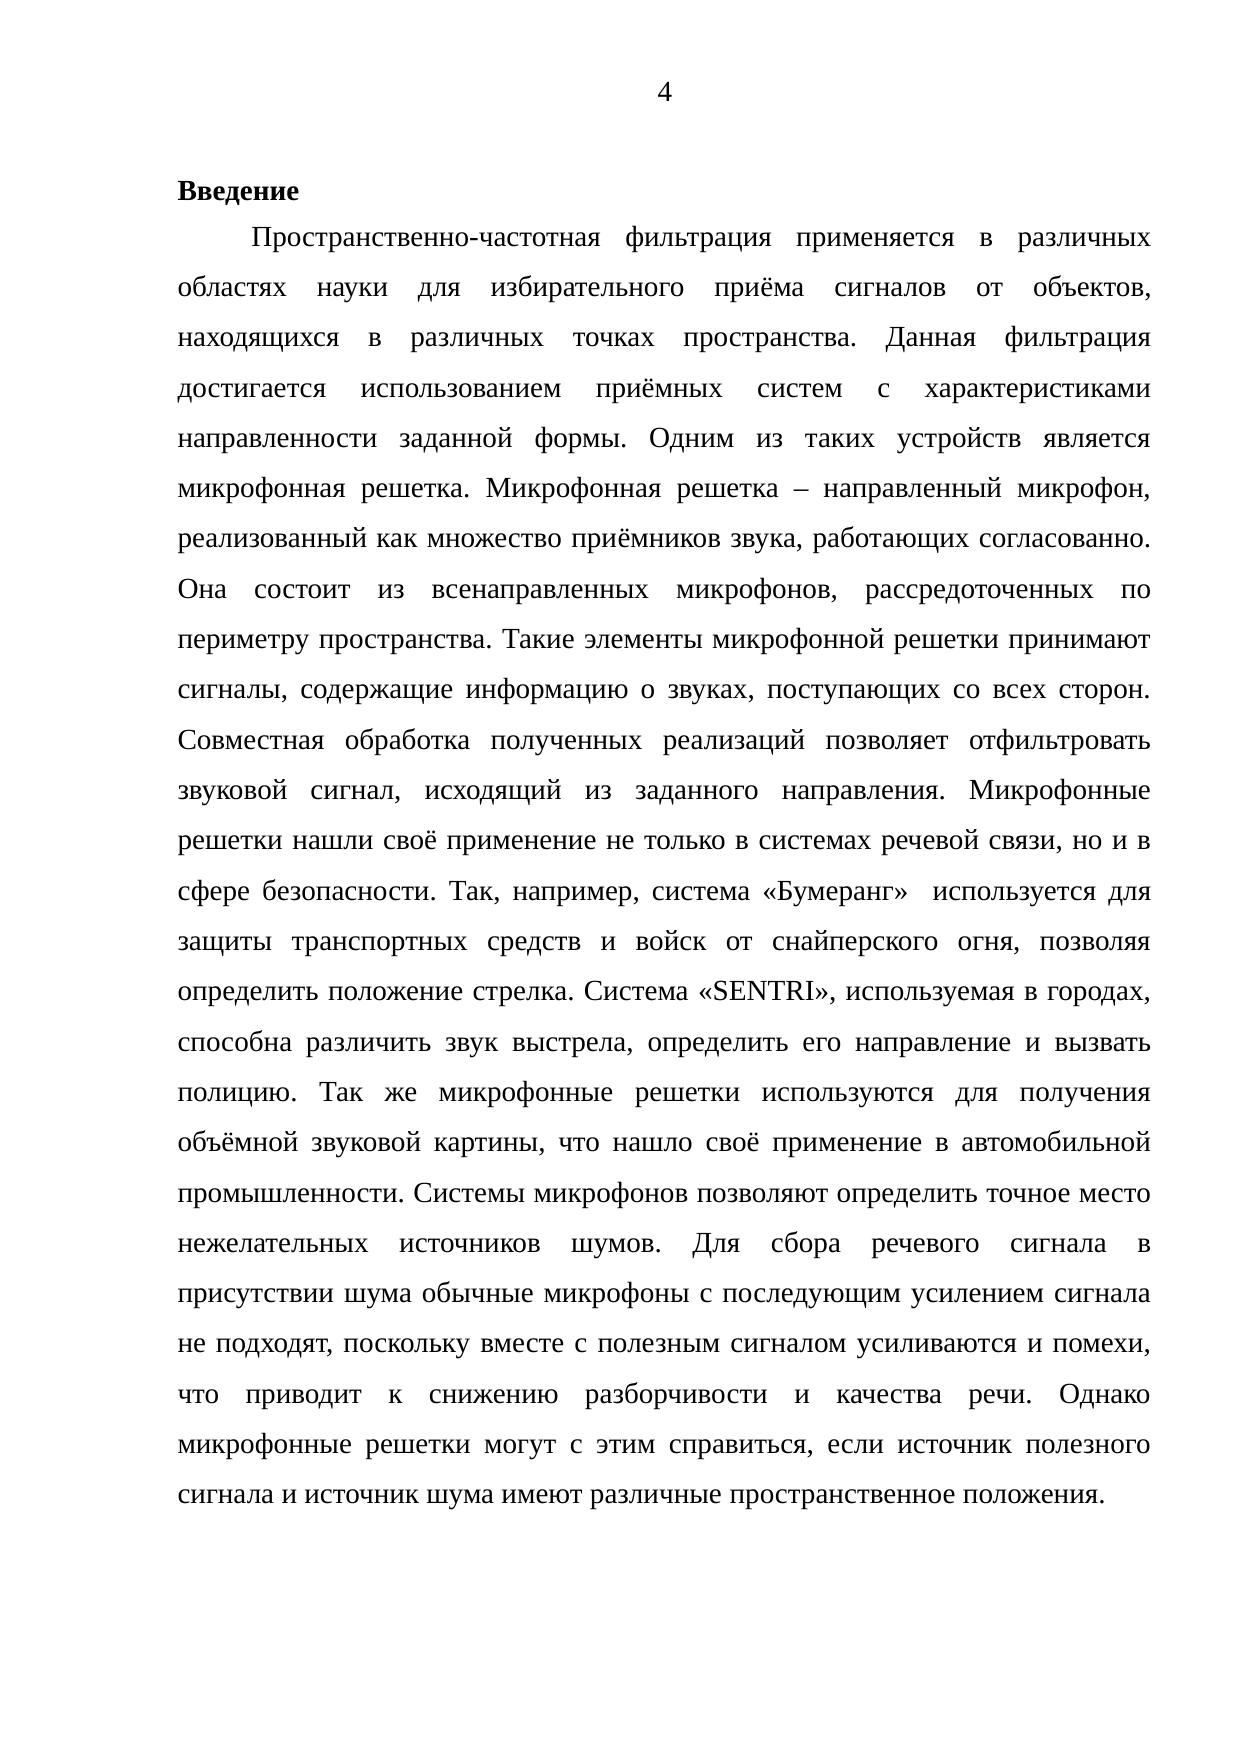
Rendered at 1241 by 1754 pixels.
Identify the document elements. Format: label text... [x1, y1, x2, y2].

text Пространственно-частотная фильтрация применяется в различных областях науки для избирательного приёма сигналов от объектов, находящихся в различных точках пространства. Данная фильтрация достигается использованием приёмных систем с характеристиками направленности заданной формы. Одним из таких устройств является микрофонная решетка. Микрофонная решетка – направленный микрофон, реализованный как множество приёмников звука, работающих согласованно. Она состоит из всенаправленных микрофонов, рассредоточенных по периметру пространства. Такие элементы микрофонной решетки принимают сигналы, содержащие информацию о звуках, поступающих со всех сторон. Совместная обработка полученных реализаций позволяет отфильтровать звуковой сигнал, исходящий из заданного направления. Микрофонные решетки нашли своё применение не только в системах речевой связи, но и в сфере безопасности. Так, например, система «Бумеранг» используется для защиты транспортных средств и войск от снайперского огня, позволяя определить положение стрелка. Система «SENTRI», используемая в городах, способна различить звук выстрела, определить его направление и вызвать полицию. Так же микрофонные решетки используются для получения объёмной звуковой картины, что нашло своё применение в автомобильной промышленности. Системы микрофонов позволяют определить точное место нежелательных источников шумов. Для сбора речевого сигнала в присутствии шума обычные микрофоны с последующим усилением сигнала не подходят, поскольку вместе с полезным сигналом усиливаются и помехи, что приводит к снижению разборчивости и качества речи. Однако микрофонные решетки могут с этим справиться, если источник полезного сигнала и источник шума имеют различные пространственное положения. [177, 219, 1152, 1510]
subtitle Введение [177, 173, 1152, 206]
